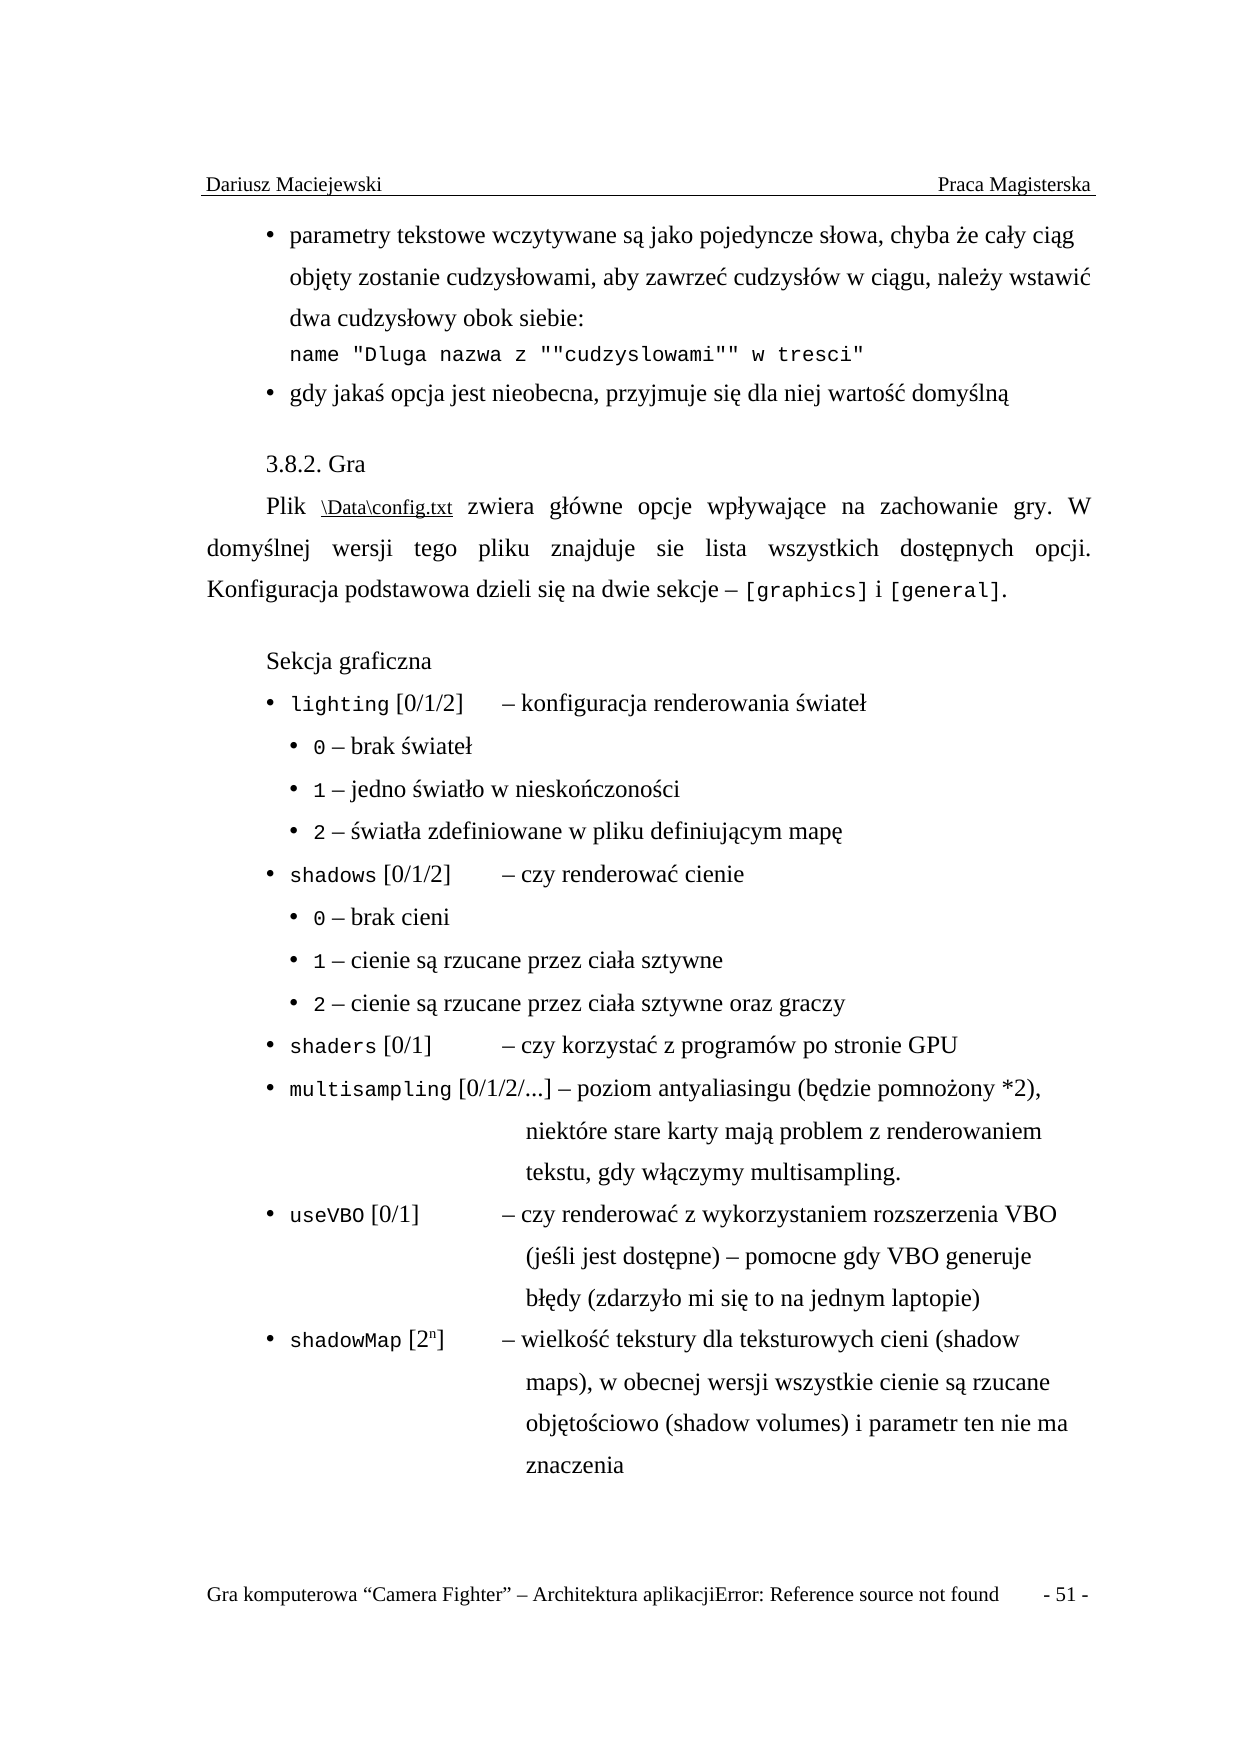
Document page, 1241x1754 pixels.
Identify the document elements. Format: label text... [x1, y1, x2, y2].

list shadowMap [2n] – wielkość tekstury dla teksturowych cieni (shadow maps), w obecnej wersji wszystkie cienie są rzucane objętościowo (shadow volumes) i parametr ten nie ma znaczenia [266, 1325, 1092, 1479]
list lighting [0/1/2] – konfiguracja renderowania świateł [266, 689, 1092, 718]
text Plik \Data\config.txt zwiera główne opcje wpływające na zachowanie gry. W domyślnej wersji tego pliku znajduje sie lista wszystkich dostępnych opcji. Konfiguracja podstawowa dzieli się na dwie sekcje – [graphics] i [general]. [207, 492, 1092, 604]
list 0 – brak cieni [289, 903, 1092, 932]
list 0 – brak świateł [289, 732, 1092, 760]
list multisampling [0/1/2/...] – poziom antyaliasingu (będzie pomnożony *2), niektóre stare karty mają problem z renderowaniem tekstu, gdy włączymy multisampling. [266, 1074, 1092, 1186]
list 1 – cienie są rzucane przez ciała sztywne [289, 946, 1092, 974]
list shadows [0/1/2] – czy renderować cienie [266, 860, 1092, 889]
list gdy jakaś opcja jest nieobecna, przyjmuje się dla niej wartość domyślną [266, 379, 1092, 407]
subtitle Gra [207, 451, 1092, 478]
list 2 – światła zdefiniowane w pliku definiującym mapę [289, 817, 1092, 846]
list 1 – jedno światło w nieskończoności [289, 775, 1092, 803]
list useVBO [0/1] – czy renderować z wykorzystaniem rozszerzenia VBO (jeśli jest dostępne) – pomocne gdy VBO generuje błędy (zdarzyło mi się to na jednym laptopie) [266, 1200, 1092, 1312]
text Sekcja graficzna [207, 647, 1092, 675]
list shaders [0/1] – czy korzystać z programów po stronie GPU [266, 1032, 1092, 1060]
list parametry tekstowe wczytywane są jako pojedyncze słowa, chyba że cały ciąg objęty zostanie cudzysłowami, aby zawrzeć cudzysłów w ciągu, należy wstawić dwa cudzysłowy obok siebie: name "Dluga nazwa z ""cudzyslowami"" w tresci" [266, 221, 1092, 368]
list 2 – cienie są rzucane przez ciała sztywne oraz graczy [289, 989, 1092, 1017]
